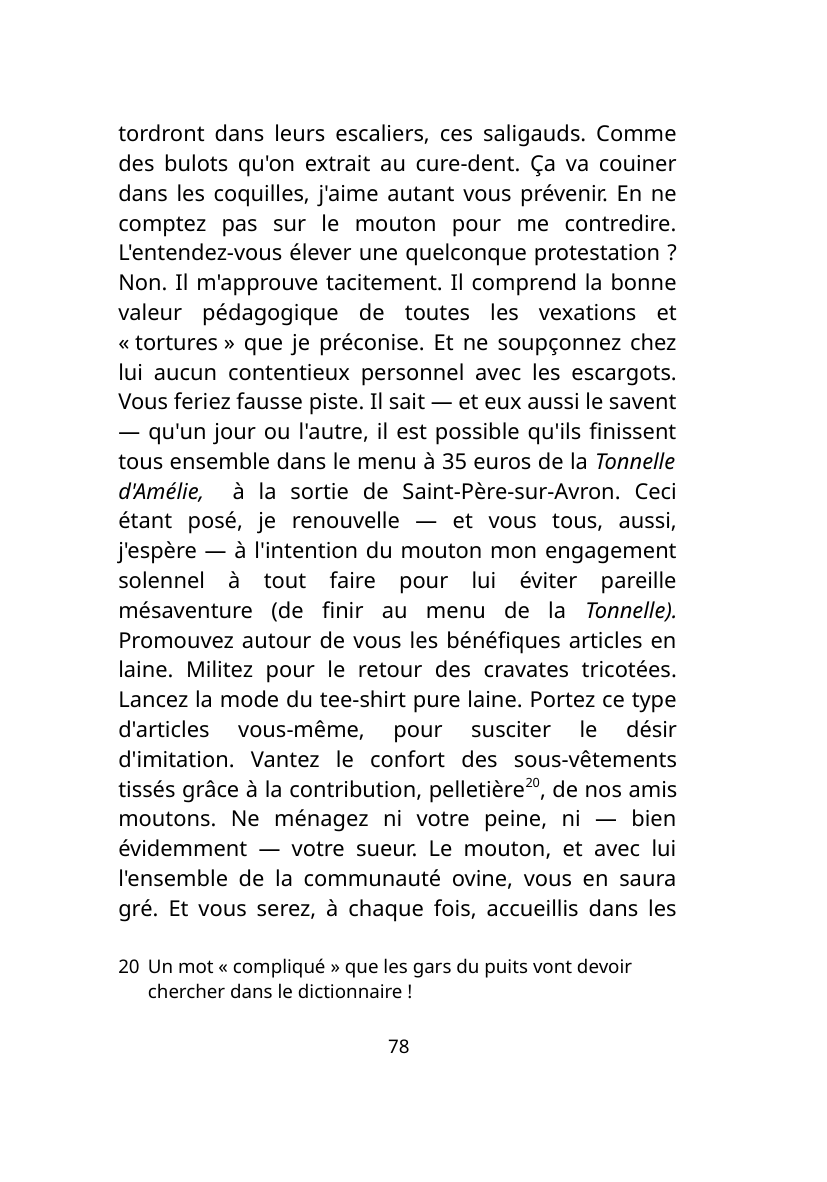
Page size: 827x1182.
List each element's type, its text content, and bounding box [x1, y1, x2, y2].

text tordront dans leurs escaliers, ces saligauds. Comme des bulots qu'on extrait au cure-dent. Ça va couiner dans les coquilles, j'aime autant vous prévenir. En ne comptez pas sur le mouton pour me contredire. L'entendez-vous élever une quelconque protestation ? Non. Il m'approuve tacitement. Il comprend la bonne valeur pédagogique de toutes les vexations et « tortures » que je préconise. Et ne soupçonnez chez lui aucun contentieux personnel avec les escargots. Vous feriez fausse piste. Il sait — et eux aussi le savent— qu'un jour ou l'autre, il est possible qu'ils finissent tous ensemble dans le menu à 35 euros de la Tonnelle d'Amélie, à la sortie de Saint-Père-sur-Avron. Ceci étant posé, je renouvelle — et vous tous, aussi, j'espère — à l'intention du mouton mon engagement solennel à tout faire pour lui éviter pareille mésaventure (de finir au menu de la Tonnelle). Promouvez autour de vous les bénéfiques articles en laine. Militez pour le retour des cravates tricotées. Lancez la mode du tee-shirt pure laine. Portez ce type d'articles vous-même, pour susciter le désir d'imitation. Vantez le confort des sous-vêtements tissés grâce à la contribution, pelletière, de nos amis moutons. Ne ménagez ni votre peine, ni — bien évidemment — votre sueur. Le mouton, et avec lui l'ensemble de la communauté ovine, vous en saura gré. Et vous serez, à chaque fois, accueillis dans les [118, 118, 677, 922]
text Un mot « compliqué » que les gars du puits vont devoir chercher dans le dictionnaire ! [118, 953, 679, 1004]
